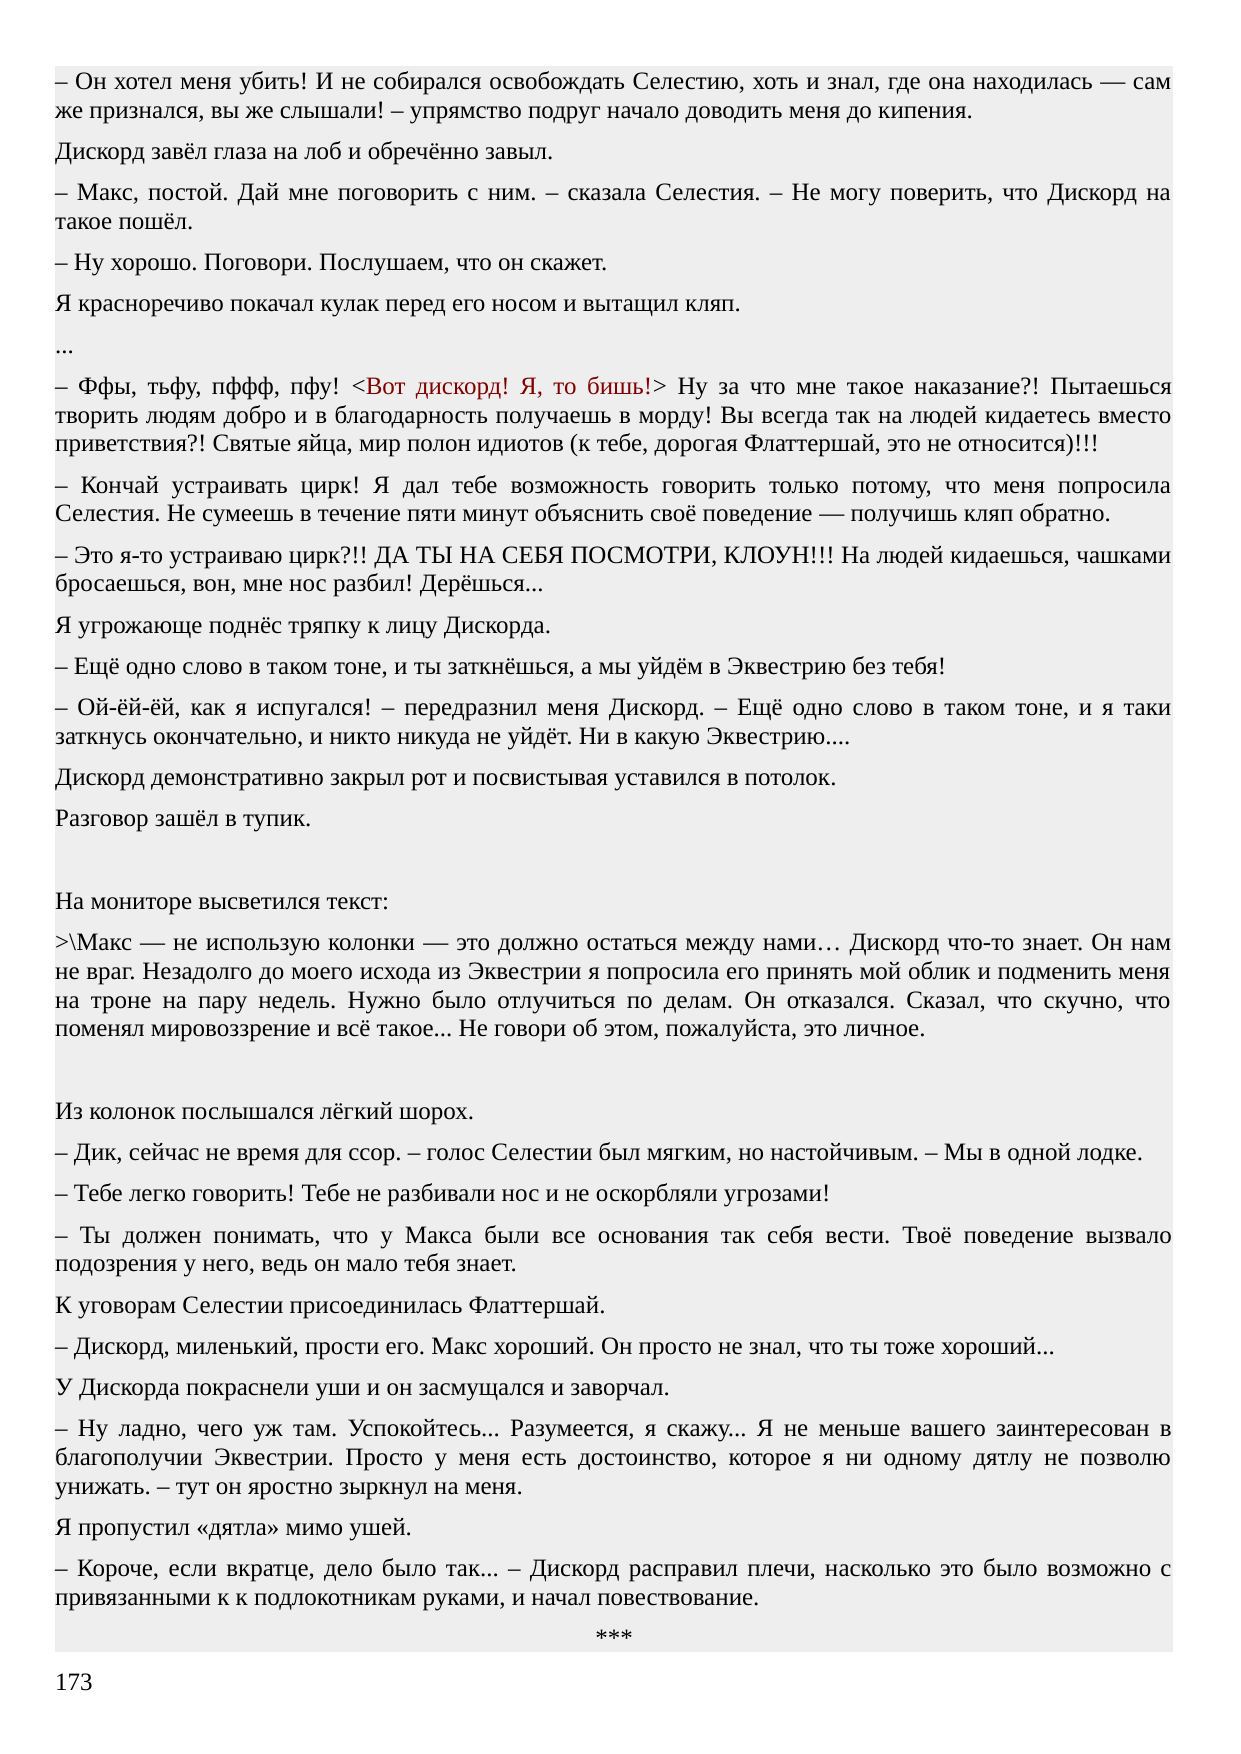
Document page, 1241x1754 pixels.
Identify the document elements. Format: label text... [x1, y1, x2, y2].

text – Ещё одно слово в таком тоне, и ты заткнёшься, а мы уйдём в Эквестрию без тебя! [55, 651, 1173, 680]
text ... [55, 330, 1173, 358]
text Я красноречиво покачал кулак перед его носом и вытащил кляп. [55, 288, 1173, 317]
text Дискорд завёл глаза на лоб и обречённо завыл. [55, 136, 1173, 165]
text К уговорам Селестии присоединилась Флаттершай. [55, 1290, 1173, 1318]
text Дискорд демонстративно закрыл рот и посвистывая уставился в потолок. [55, 762, 1173, 791]
text – Ффы, тьфу, пффф, пфу! <Вот дискорд! Я, то бишь!> Ну за что мне такое наказание?! Пытаешься творить людям добро и в благодарность получаешь в морду! Вы всегда так на людей кидаетесь вместо приветствия?! Святые яйца, мир полон идиотов (к тебе, дорогая Флаттершай, это не относится)!!! [55, 371, 1173, 457]
text – Короче, если вкратце, дело было так... – Дискорд расправил плечи, насколько это было возможно с привязанными к к подлокотникам руками, и начал повествование. [55, 1553, 1173, 1611]
text – Ой-ёй-ёй, как я испугался! – передразнил меня Дискорд. – Ещё одно слово в таком тоне, и я таки заткнусь окончательно, и никто никуда не уйдёт. Ни в какую Эквестрию.... [55, 692, 1173, 750]
text – Кончай устраивать цирк! Я дал тебе возможность говорить только потому, что меня попросила Селестия. Не сумеешь в течение пяти минут объяснить своё поведение — получишь кляп обратно. [55, 470, 1173, 527]
text – Он хотел меня убить! И не собирался освобождать Селестию, хоть и знал, где она находилась — сам же признался, вы же слышали! – упрямство подруг начало доводить меня до кипения. [55, 66, 1173, 123]
text Я угрожающе поднёс тряпку к лицу Дискорда. [55, 610, 1173, 638]
text На мониторе высветился текст: [55, 886, 1173, 915]
text – Ну хорошо. Поговори. Послушаем, что он скажет. [55, 247, 1173, 276]
text – Дик, сейчас не время для ссор. – голос Селестии был мягким, но настойчивым. – Мы в одной лодке. [55, 1137, 1173, 1166]
text – Дискорд, миленький, прости его. Макс хороший. Он просто не знал, что ты тоже хороший... [55, 1331, 1173, 1360]
text Я пропустил «дятла» мимо ушей. [55, 1512, 1173, 1541]
text – Ну ладно, чего уж там. Успокойтесь... Разумеется, я скажу... Я не меньше вашего заинтересован в благополучии Эквестрии. Просто у меня есть достоинство, которое я ни одному дятлу не позволю унижать. – тут он яростно зыркнул на меня. [55, 1413, 1173, 1500]
text – Тебе легко говорить! Тебе не разбивали нос и не оскорбляли угрозами! [55, 1178, 1173, 1207]
text Разговор зашёл в тупик. [55, 803, 1173, 832]
text – Макс, постой. Дай мне поговорить с ним. – сказала Селестия. – Не могу поверить, что Дискорд на такое пошёл. [55, 177, 1173, 235]
text – Это я-то устраиваю цирк?!! ДА ТЫ НА СЕБЯ ПОСМОТРИ, КЛОУН!!! На людей кидаешься, чашками бросаешься, вон, мне нос разбил! Дерёшься... [55, 540, 1173, 597]
text Из колонок послышался лёгкий шорох. [55, 1096, 1173, 1125]
text >\Макс — не использую колонки — это должно остаться между нами… Дискорд что-то знает. Он нам не враг. Незадолго до моего исхода из Эквестрии я попросила его принять мой облик и подменить меня на троне на пару недель. Нужно было отлучиться по делам. Он отказался. Сказал, что скучно, что поменял мировоззрение и всё такое... Не говори об этом, пожалуйста, это личное. [55, 927, 1173, 1042]
text *** [55, 1623, 1173, 1652]
text – Ты должен понимать, что у Макса были все основания так себя вести. Твоё поведение вызвало подозрения у него, ведь он мало тебя знает. [55, 1220, 1173, 1277]
text У Дискорда покраснели уши и он засмущался и заворчал. [55, 1372, 1173, 1401]
